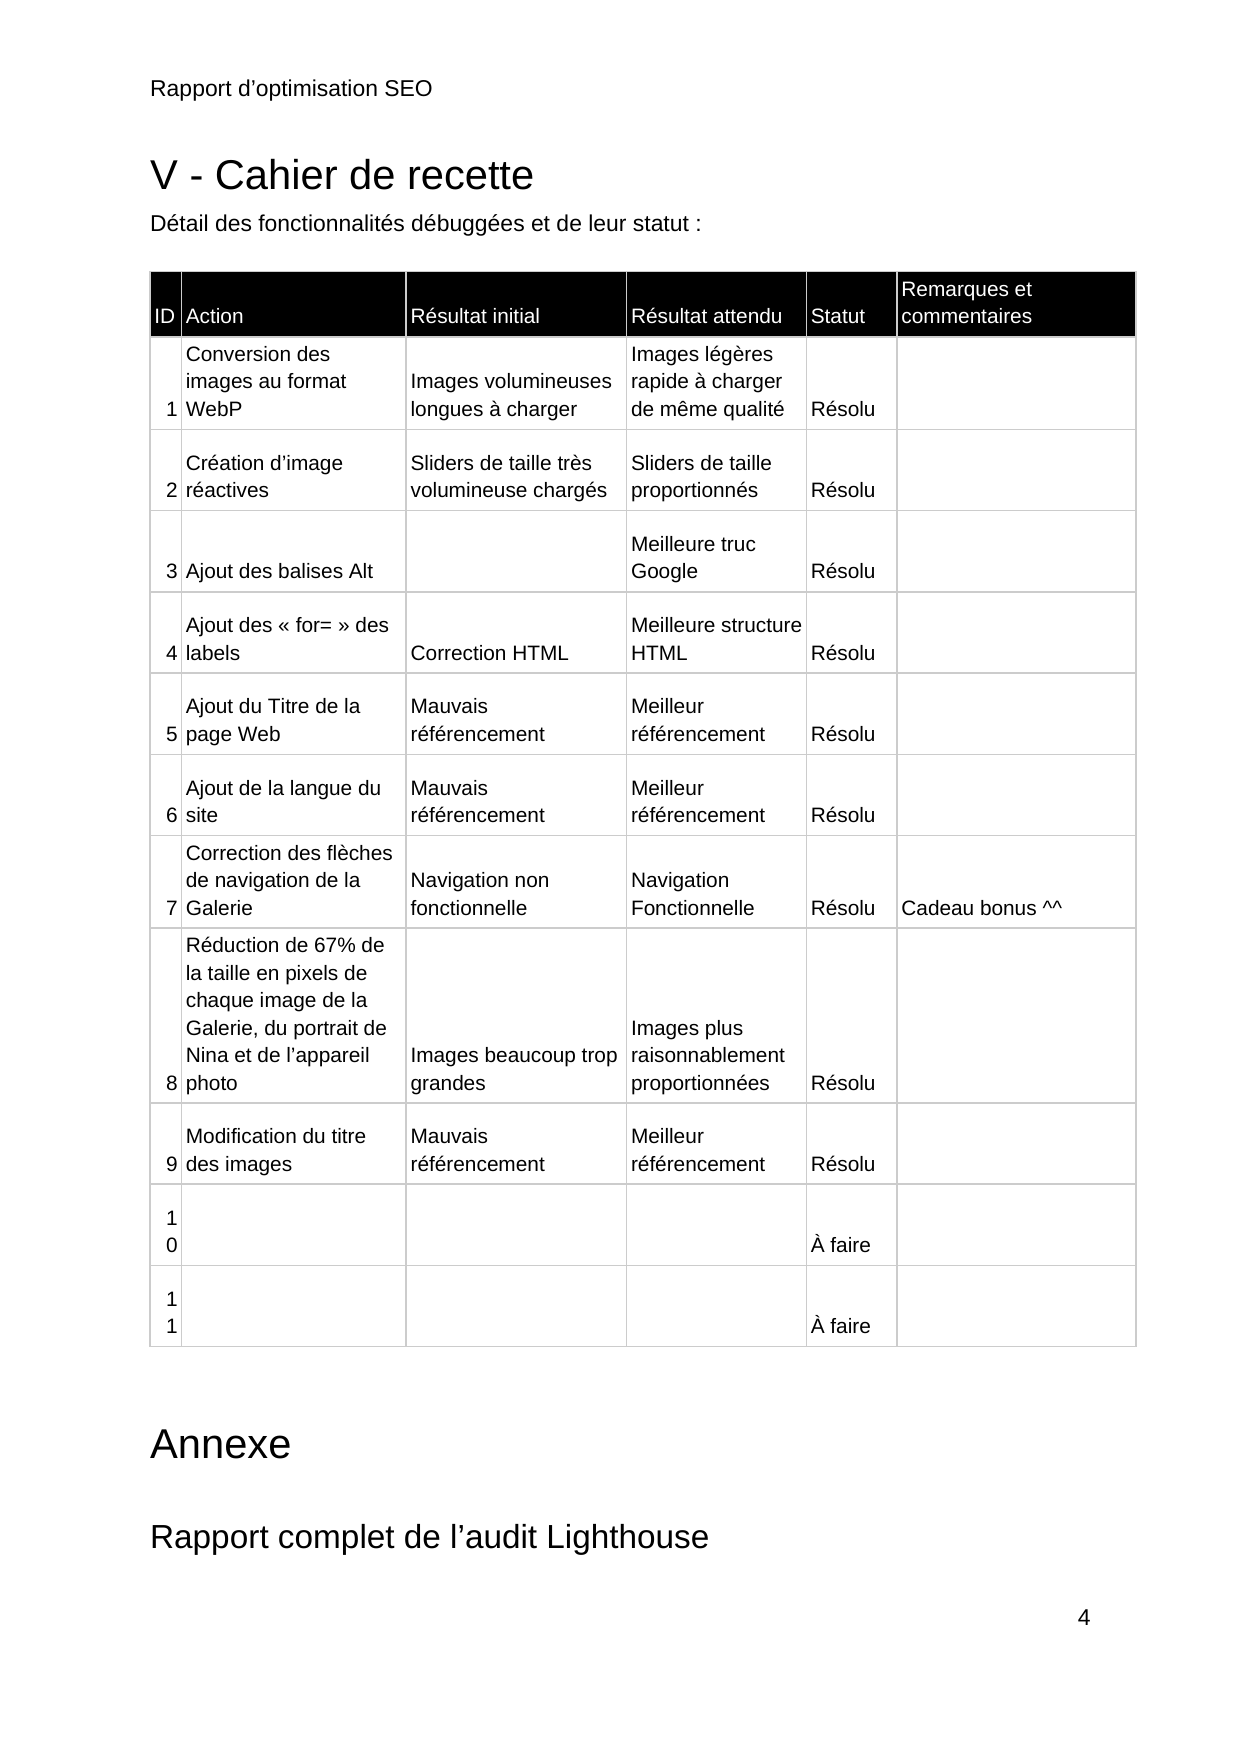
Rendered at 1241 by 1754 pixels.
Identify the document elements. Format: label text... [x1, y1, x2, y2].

table_cell 10 [151, 1185, 181, 1264]
table_header Résultat attendu [627, 272, 806, 336]
table_cell [898, 674, 1135, 753]
table_cell [182, 1185, 405, 1264]
table_cell 5 [151, 674, 181, 753]
table_cell Mauvais référencement [407, 755, 626, 835]
table_cell Ajout de la langue du site [182, 755, 405, 835]
table_cell [898, 593, 1135, 672]
table_cell Meilleure structure HTML [627, 593, 806, 672]
table_cell [407, 1266, 626, 1346]
table_cell Sliders de taille très volumineuse chargés [407, 430, 626, 510]
table_cell [898, 1185, 1135, 1264]
table_header Remarques et commentaires [898, 272, 1135, 336]
table_cell Résolu [807, 929, 896, 1102]
table_cell Modification du titre des images [182, 1104, 405, 1183]
table_cell Résolu [807, 836, 896, 927]
table_cell [898, 755, 1135, 835]
table_cell [898, 338, 1135, 428]
table_cell Résolu [807, 338, 896, 428]
table_cell [627, 1266, 806, 1346]
table_cell 4 [151, 593, 181, 672]
table_cell Images légères rapide à charger de même qualité [627, 338, 806, 428]
table_cell Ajout des balises Alt [182, 511, 405, 591]
table_cell 1 [151, 338, 181, 428]
table_header Statut [807, 272, 896, 336]
table_cell Images plus raisonnablement proportionnées [627, 929, 806, 1102]
table_cell 9 [151, 1104, 181, 1183]
subtitle Rapport complet de l’audit Lighthouse [150, 1517, 1090, 1556]
text Détail des fonctionnalités débuggées et de leur statut : [150, 210, 1090, 237]
table_header ID [151, 272, 181, 336]
table_cell 7 [151, 836, 181, 927]
table_cell [627, 1185, 806, 1264]
table_cell Navigation Fonctionnelle [627, 836, 806, 927]
table_cell Mauvais référencement [407, 674, 626, 753]
table_cell Ajout des « for= » des labels [182, 593, 405, 672]
table_cell Création d’image réactives [182, 430, 405, 510]
table_cell Meilleur référencement [627, 1104, 806, 1183]
table_cell 2 [151, 430, 181, 510]
table_header Résultat initial [407, 272, 626, 336]
table_cell [407, 511, 626, 591]
table_cell Mauvais référencement [407, 1104, 626, 1183]
table_cell [898, 1266, 1135, 1346]
table_cell Meilleure truc Google [627, 511, 806, 591]
table_cell [898, 511, 1135, 591]
table_cell Cadeau bonus ^^ [898, 836, 1135, 927]
table_cell [407, 1185, 626, 1264]
table_cell Meilleur référencement [627, 674, 806, 753]
table_cell [898, 929, 1135, 1102]
table_cell Navigation non fonctionnelle [407, 836, 626, 927]
subtitle Annexe [150, 1419, 1090, 1467]
table_cell 11 [151, 1266, 181, 1346]
table_cell Meilleur référencement [627, 755, 806, 835]
table_cell [182, 1266, 405, 1346]
table_cell Résolu [807, 1104, 896, 1183]
table_cell À faire [807, 1185, 896, 1264]
table_cell Correction des flèches de navigation de la Galerie [182, 836, 405, 927]
table_cell 6 [151, 755, 181, 835]
table_cell [898, 430, 1135, 510]
table_cell Résolu [807, 674, 896, 753]
table_cell 8 [151, 929, 181, 1102]
subtitle V - Cahier de recette [150, 150, 1090, 198]
table_cell 3 [151, 511, 181, 591]
table_cell Conversion des images au format WebP [182, 338, 405, 428]
table_cell Sliders de taille proportionnés [627, 430, 806, 510]
table_cell Résolu [807, 755, 896, 835]
table_cell Ajout du Titre de la page Web [182, 674, 405, 753]
table_cell Réduction de 67% de la taille en pixels de chaque image de la Galerie, du portrait de Nina et de l’appareil photo [182, 929, 405, 1102]
table_cell [898, 1104, 1135, 1183]
table_cell À faire [807, 1266, 896, 1346]
table_cell Images volumineuses longues à charger [407, 338, 626, 428]
table_cell Images beaucoup trop grandes [407, 929, 626, 1102]
table_header Action [182, 272, 405, 336]
table_cell Résolu [807, 593, 896, 672]
table_cell Correction HTML [407, 593, 626, 672]
table_cell Résolu [807, 511, 896, 591]
table_cell Résolu [807, 430, 896, 510]
